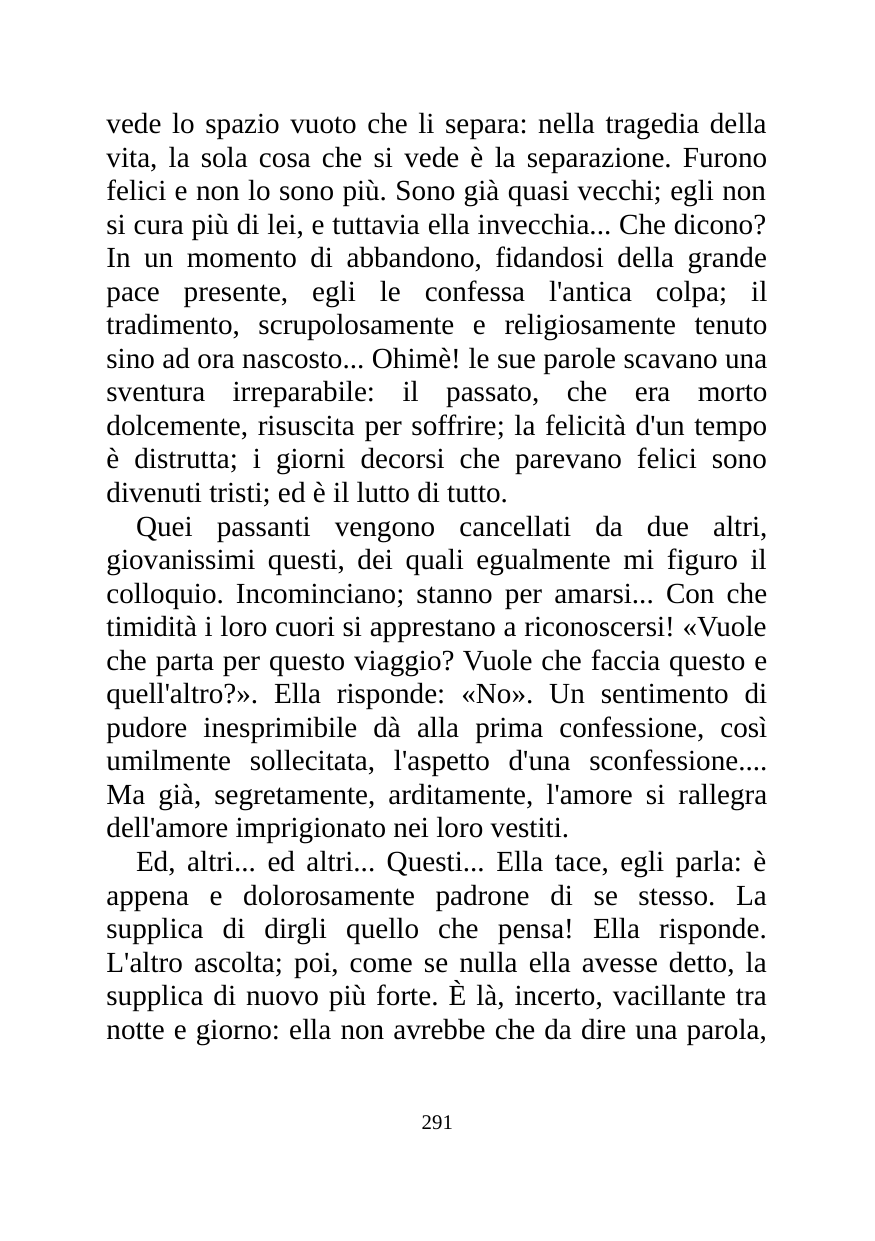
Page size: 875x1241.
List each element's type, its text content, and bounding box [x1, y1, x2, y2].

text vede lo spazio vuoto che li separa: nella tragedia della vita, la sola cosa che si vede è la separazione. Furono felici e non lo sono più. Sono già quasi vecchi; egli non si cura più di lei, e tuttavia ella invecchia... Che dicono? In un momento di abbandono, fidandosi della grande pace presente, egli le confessa l'antica colpa; il tradimento, scrupolosamente e religiosamente tenuto sino ad ora nascosto... Ohimè! le sue parole scavano una sventura irreparabile: il passato, che era morto dolcemente, risuscita per soffrire; la felicità d'un tempo è distrutta; i giorni decorsi che parevano felici sono divenuti tristi; ed è il lutto di tutto. [106, 106, 768, 509]
text Quei passanti vengono cancellati da due altri, giovanissimi questi, dei quali egualmente mi figuro il colloquio. Incominciano; stanno per amarsi... Con che timidità i loro cuori si apprestano a riconoscersi! «Vuole che parta per questo viaggio? Vuole che faccia questo e quell'altro?». Ella risponde: «No». Un sentimento di pudore inesprimibile dà alla prima confessione, così umilmente sollecitata, l'aspetto d'una sconfessione.... Ma già, segretamente, arditamente, l'amore si rallegra dell'amore imprigionato nei loro vestiti. [106, 509, 768, 844]
text Ed, altri... ed altri... Questi... Ella tace, egli parla: è appena e dolorosamente padrone di se stesso. La supplica di dirgli quello che pensa! Ella risponde. L'altro ascolta; poi, come se nulla ella avesse detto, la supplica di nuovo più forte. È là, incerto, vacillante tra notte e giorno: ella non avrebbe che da dire una parola, [106, 844, 768, 1045]
